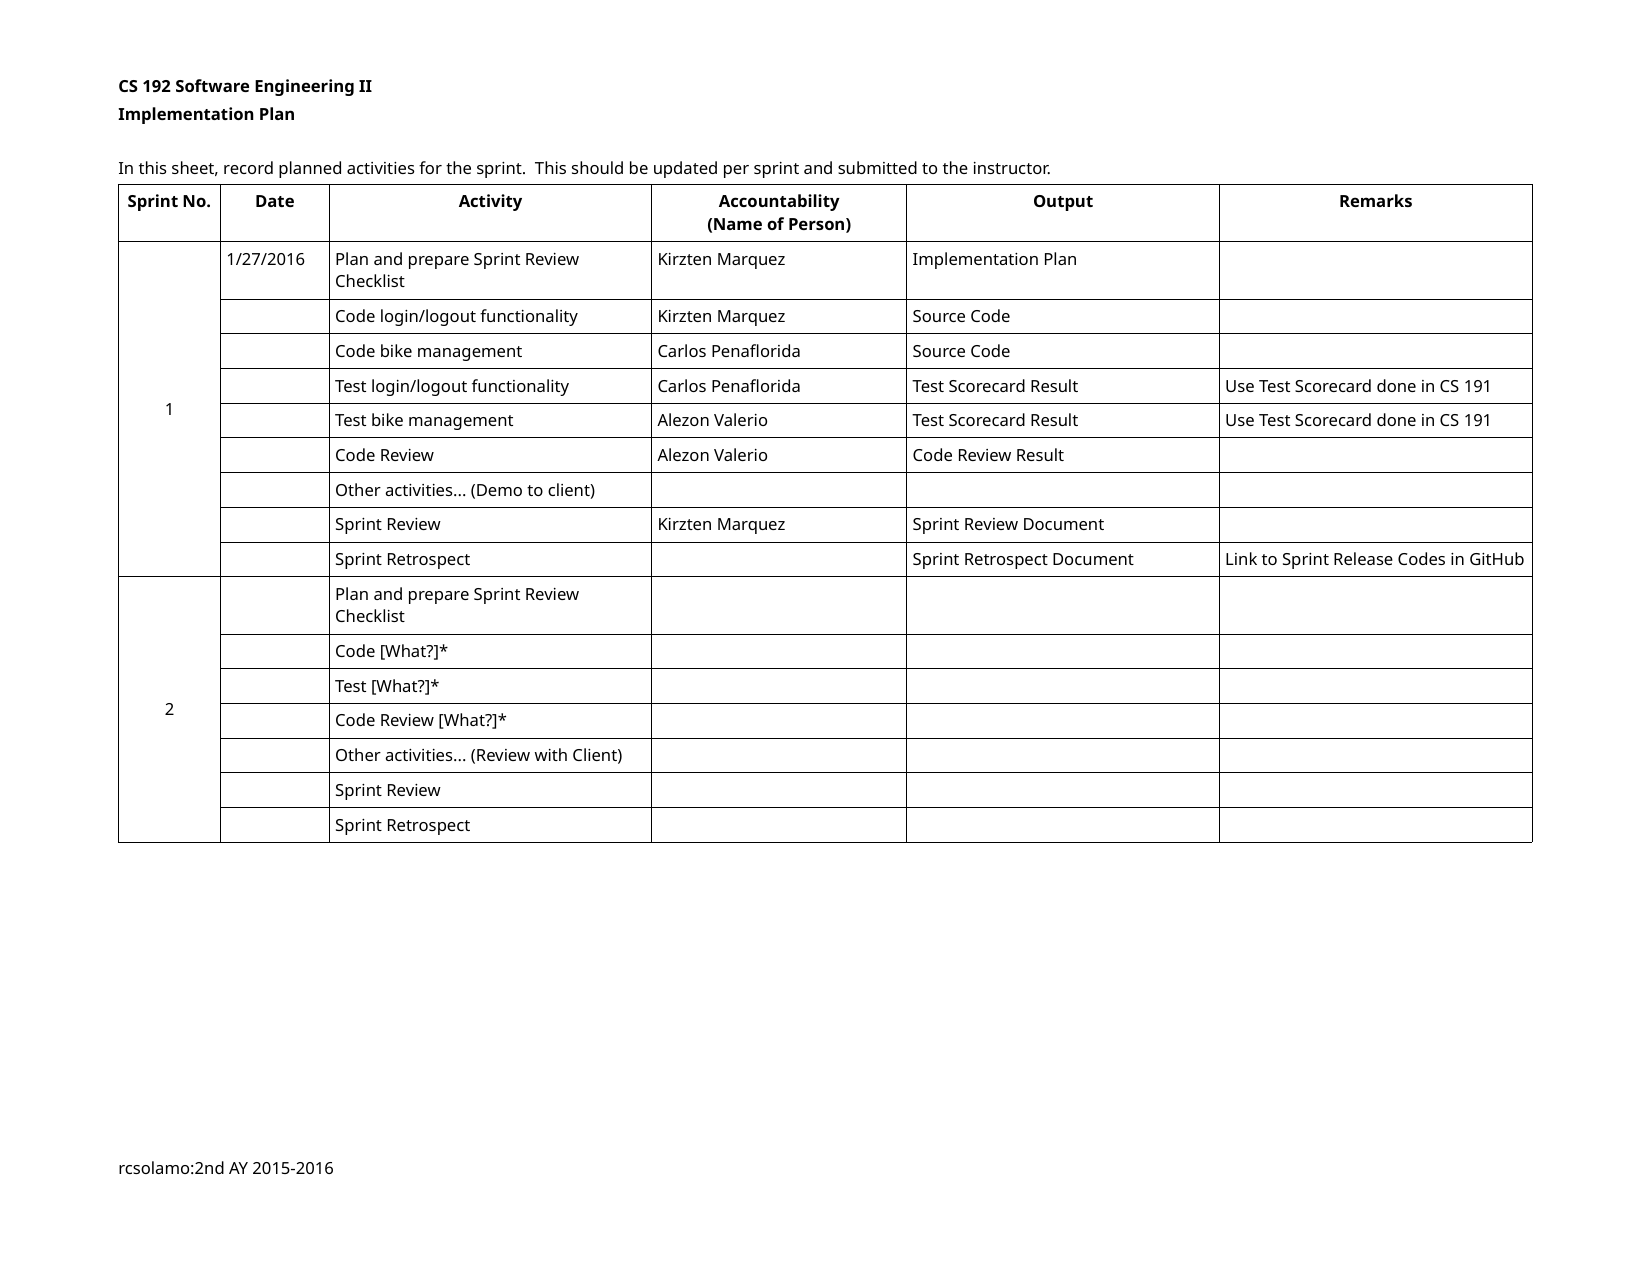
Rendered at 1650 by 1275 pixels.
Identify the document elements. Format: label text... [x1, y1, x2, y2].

table_cell [907, 669, 1219, 703]
table_cell [907, 635, 1219, 668]
table_cell [652, 543, 906, 576]
table_cell [652, 773, 906, 807]
table_cell [652, 669, 906, 703]
table_cell [221, 704, 329, 737]
table_cell Code Review [330, 438, 651, 472]
table_cell Kirzten Marquez [652, 242, 906, 298]
table_cell Alezon Valerio [652, 404, 906, 437]
table_cell Link to Sprint Release Codes in GitHub [1220, 543, 1532, 576]
table_cell Sprint Review [330, 773, 651, 807]
table_cell [652, 739, 906, 772]
table_cell Code login/logout functionality [330, 300, 651, 333]
table_header Remarks [1220, 185, 1532, 241]
table_cell Sprint Retrospect [330, 543, 651, 576]
table_cell [221, 808, 329, 842]
table_cell [1220, 669, 1532, 703]
table_header Output [907, 185, 1219, 241]
table_cell Other activities... (Demo to client) [330, 473, 651, 507]
table_cell Plan and prepare Sprint Review Checklist [330, 242, 651, 298]
table_cell Code [What?]* [330, 635, 651, 668]
table_cell Code Review [What?]* [330, 704, 651, 737]
table_header Date [221, 185, 329, 241]
text Implementation Plan [118, 102, 1532, 125]
table_cell [1220, 808, 1532, 842]
table_cell Sprint Review Document [907, 508, 1219, 541]
table_cell [652, 704, 906, 737]
table_cell Test Scorecard Result [907, 369, 1219, 403]
table_cell [1220, 508, 1532, 541]
table_cell [221, 773, 329, 807]
table_cell [221, 739, 329, 772]
table_cell Test Scorecard Result [907, 404, 1219, 437]
table_cell Carlos Penaflorida [652, 334, 906, 368]
table_cell 2 [119, 577, 220, 842]
table_cell [221, 404, 329, 437]
table_cell Sprint Retrospect [330, 808, 651, 842]
table_cell [221, 508, 329, 541]
table_cell [1220, 300, 1532, 333]
table_cell [1220, 773, 1532, 807]
table_cell Alezon Valerio [652, 438, 906, 472]
table_cell Other activities... (Review with Client) [330, 739, 651, 772]
table_cell Test bike management [330, 404, 651, 437]
table_cell Carlos Penaflorida [652, 369, 906, 403]
table_cell Source Code [907, 300, 1219, 333]
table_cell [1220, 704, 1532, 737]
table_cell Implementation Plan [907, 242, 1219, 298]
table_cell [652, 635, 906, 668]
table_cell Use Test Scorecard done in CS 191 [1220, 404, 1532, 437]
table_cell [907, 808, 1219, 842]
table_cell 1 [119, 242, 220, 576]
table_header Accountability (Name of Person) [652, 185, 906, 241]
table_cell [221, 543, 329, 576]
table_cell Test login/logout functionality [330, 369, 651, 403]
table_cell [221, 635, 329, 668]
table_cell [907, 773, 1219, 807]
table_cell Code bike management [330, 334, 651, 368]
table_cell 1/27/2016 [221, 242, 329, 298]
table_header Activity [330, 185, 651, 241]
table_cell [221, 669, 329, 703]
table_cell [221, 473, 329, 507]
table_cell Sprint Retrospect Document [907, 543, 1219, 576]
table_cell [1220, 438, 1532, 472]
table_cell Kirzten Marquez [652, 508, 906, 541]
table_cell Test [What?]* [330, 669, 651, 703]
table_cell [1220, 334, 1532, 368]
table_cell [221, 577, 329, 633]
table_header Sprint No. [119, 185, 220, 241]
table_cell [907, 704, 1219, 737]
table_cell [907, 739, 1219, 772]
table_cell [907, 473, 1219, 507]
table_cell [652, 473, 906, 507]
text In this sheet, record planned activities for the sprint. This should be updated per sprint and submitted to the instructor. [118, 157, 1532, 179]
table_cell [221, 369, 329, 403]
table_cell [1220, 473, 1532, 507]
table_cell [907, 577, 1219, 633]
table_cell Code Review Result [907, 438, 1219, 472]
table_cell [652, 577, 906, 633]
table_cell [652, 808, 906, 842]
table_cell Plan and prepare Sprint Review Checklist [330, 577, 651, 633]
table_cell Sprint Review [330, 508, 651, 541]
table_cell [1220, 577, 1532, 633]
table_cell [221, 300, 329, 333]
table_cell [1220, 635, 1532, 668]
table_cell Use Test Scorecard done in CS 191 [1220, 369, 1532, 403]
table_cell [1220, 739, 1532, 772]
table_cell [221, 438, 329, 472]
table_cell [221, 334, 329, 368]
table_cell Kirzten Marquez [652, 300, 906, 333]
table_cell Source Code [907, 334, 1219, 368]
table_cell [1220, 242, 1532, 298]
text CS 192 Software Engineering II [118, 75, 1532, 98]
